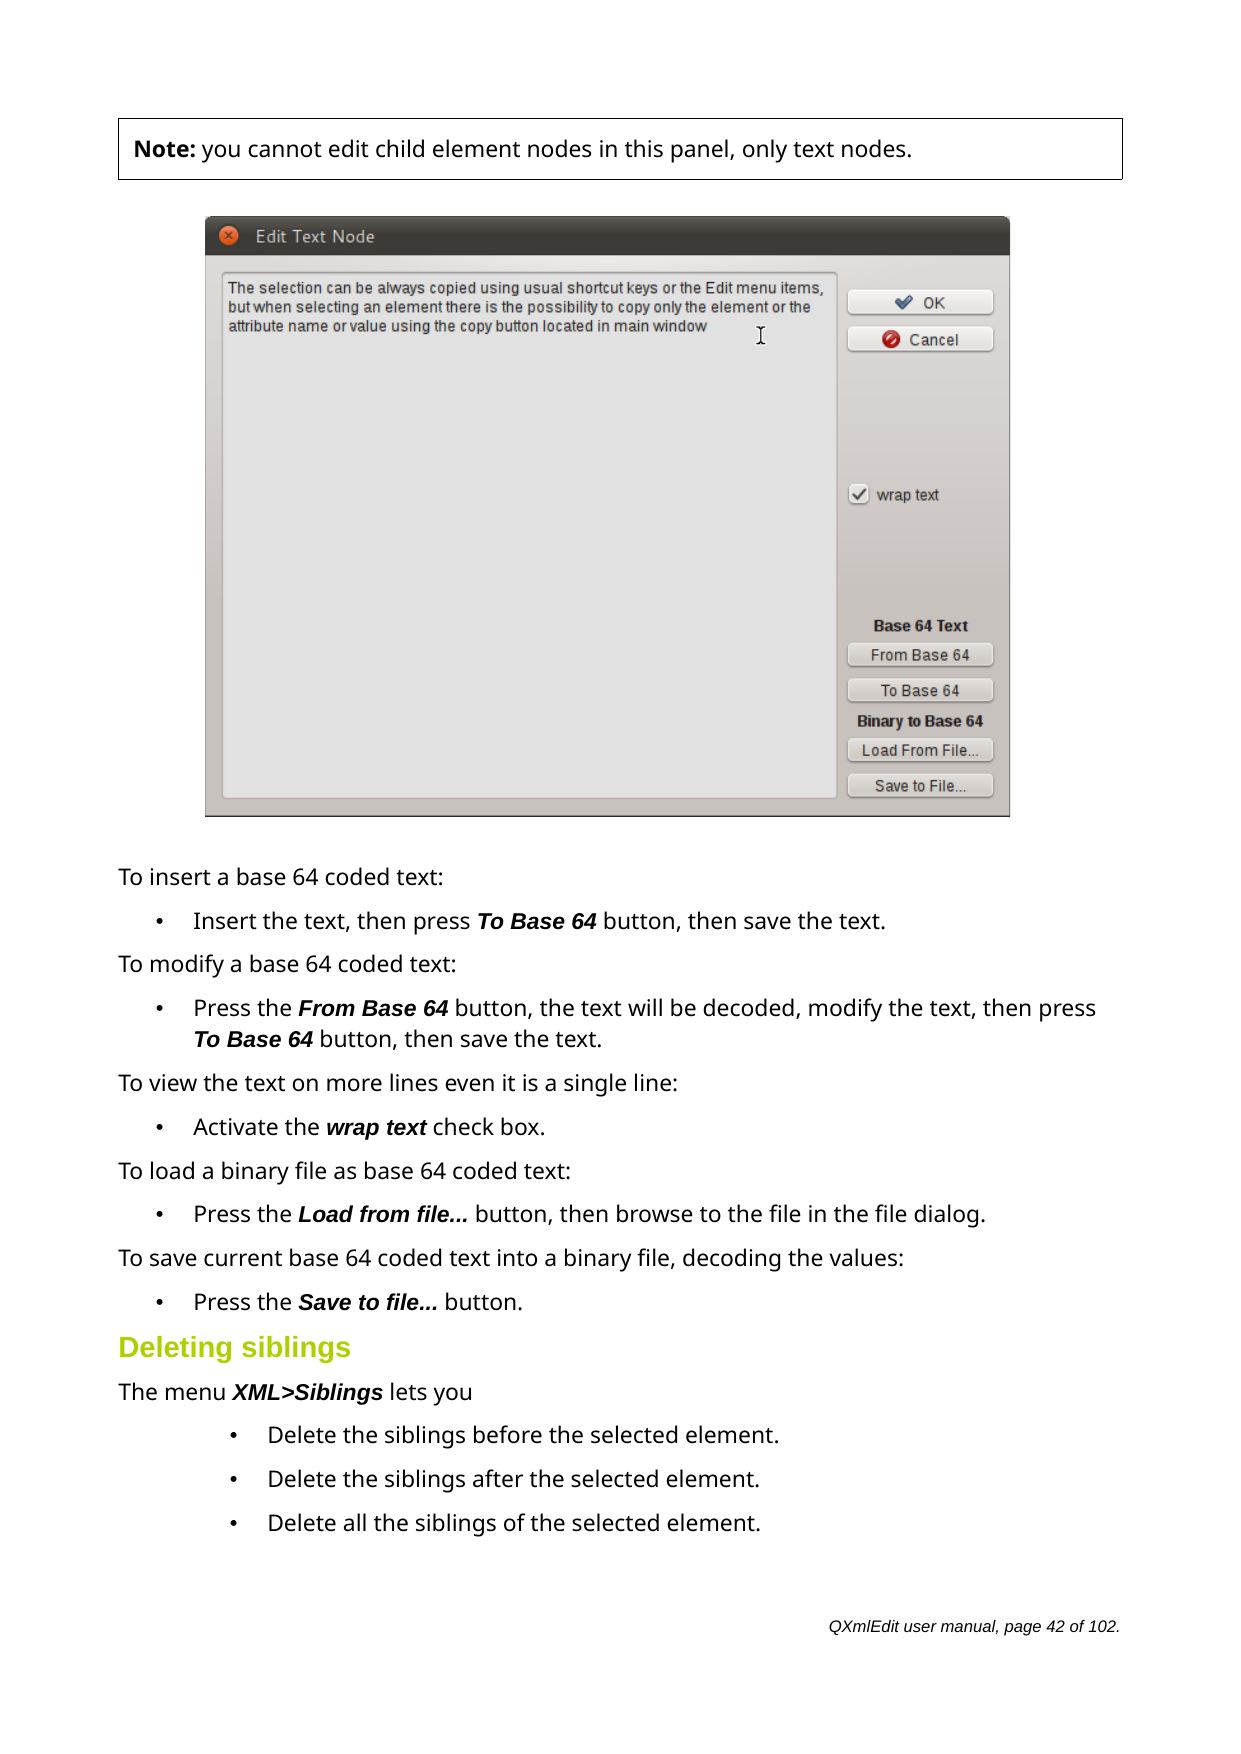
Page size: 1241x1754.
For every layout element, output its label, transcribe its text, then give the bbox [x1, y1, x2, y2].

list Delete all the siblings of the selected element. [229, 1507, 1122, 1538]
list Press the Save to file... button. [156, 1286, 1122, 1317]
list Insert the text, then press To Base 64 button, then save the text. [156, 904, 1122, 936]
text To modify a base 64 coded text: [118, 948, 1122, 979]
picture [205, 216, 1011, 817]
text To insert a base 64 coded text: [118, 861, 1122, 892]
text Deleting siblings [118, 1329, 1122, 1363]
text To view the text on more lines even it is a single line: [118, 1067, 1122, 1098]
list Press the Load from file... button, then browse to the file in the file dialog. [156, 1198, 1122, 1229]
text The menu XML>Siblings lets you [118, 1376, 1122, 1407]
text Note: you cannot edit child element nodes in this panel, only text nodes. [119, 119, 1122, 179]
list Press the From Base 64 button, the text will be decoded, modify the text, then press To Base 64 button, then save the text. [156, 992, 1122, 1054]
list Activate the wrap text check box. [156, 1111, 1122, 1142]
text To load a binary file as base 64 coded text: [118, 1154, 1122, 1186]
list Delete the siblings after the selected element. [229, 1463, 1122, 1494]
text To save current base 64 coded text into a binary file, decoding the values: [118, 1242, 1122, 1273]
list Delete the siblings before the selected element. [229, 1419, 1122, 1451]
